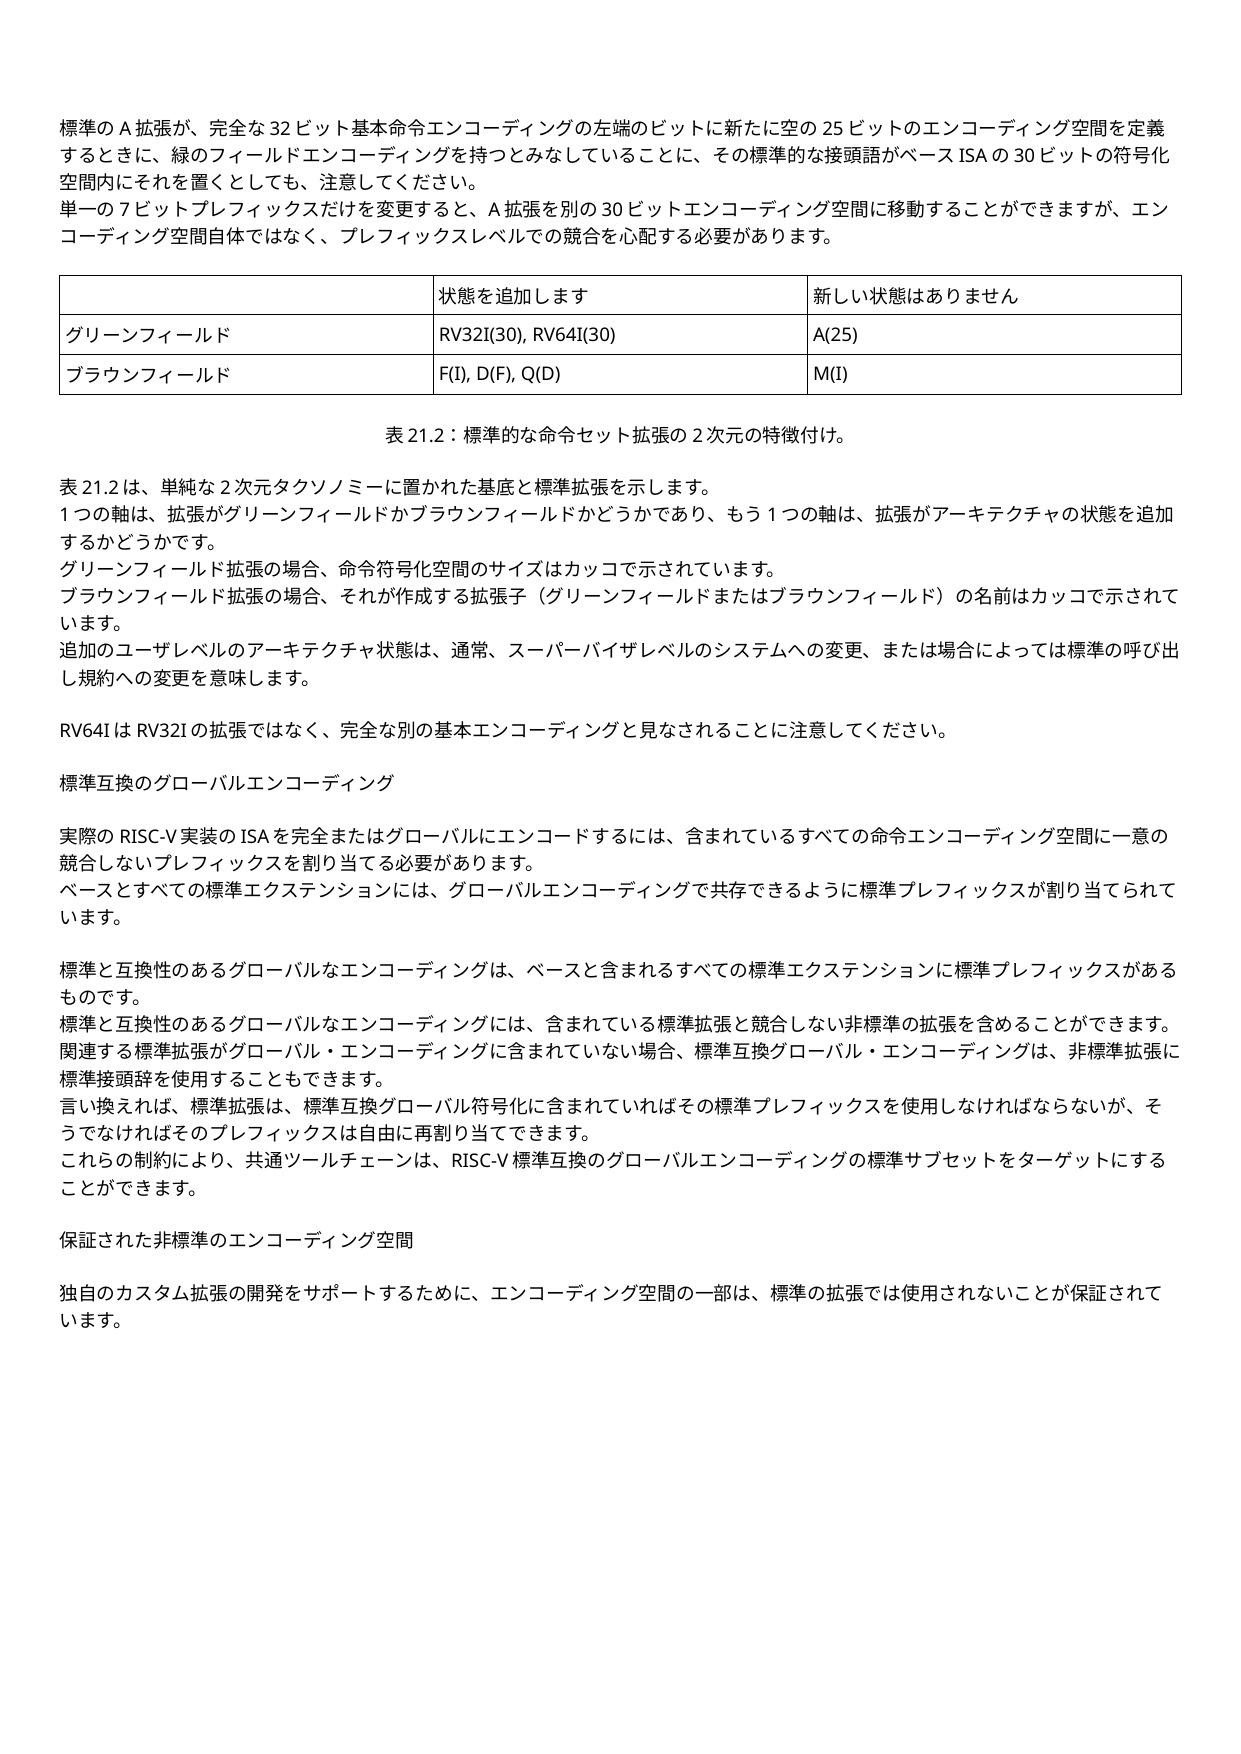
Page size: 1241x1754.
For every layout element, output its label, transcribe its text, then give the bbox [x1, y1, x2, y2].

table_cell RV32I(30), RV64I(30) [434, 315, 807, 354]
table_cell F(I), D(F), Q(D) [434, 355, 807, 394]
text RV64IはRV32Iの拡張ではなく、完全な別の基本エンコーディングと見なされることに注意してください。 [59, 716, 1181, 743]
table_cell A(25) [808, 315, 1181, 354]
table_cell ブラウンフィールド [60, 355, 433, 394]
table_header [60, 276, 433, 314]
text 標準と互換性のあるグローバルなエンコーディングには、含まれている標準拡張と競合しない非標準の拡張を含めることができます。 [59, 1010, 1181, 1037]
text 関連する標準拡張がグローバル・エンコーディングに含まれていない場合、標準互換グローバル・エンコーディングは、非標準拡張に標準接頭辞を使用することもできます。 [59, 1037, 1181, 1092]
table_header 状態を追加します [434, 276, 807, 314]
text 保証された非標準のエンコーディング空間 [59, 1226, 1181, 1253]
table_cell M(I) [808, 355, 1181, 394]
text 追加のユーザレベルのアーキテクチャ状態は、通常、スーパーバイザレベルのシステムへの変更、または場合によっては標準の呼び出し規約への変更を意味します。 [59, 636, 1181, 690]
text 標準と互換性のあるグローバルなエンコーディングは、ベースと含まれるすべての標準エクステンションに標準プレフィックスがあるものです。 [59, 956, 1181, 1010]
text 標準互換のグローバルエンコーディング [59, 769, 1181, 796]
text 言い換えれば、標準拡張は、標準互換グローバル符号化に含まれていればその標準プレフィックスを使用しなければならないが、そうでなければそのプレフィックスは自由に再割り当てできます。 [59, 1092, 1181, 1146]
text 実際のRISC-V実装のISAを完全またはグローバルにエンコードするには、含まれているすべての命令エンコーディング空間に一意の競合しないプレフィックスを割り当てる必要があります。 [59, 821, 1181, 876]
text 表21.2は、単純な2次元タクソノミーに置かれた基底と標準拡張を示します。 [59, 473, 1181, 500]
text 標準のA拡張が、完全な32ビット基本命令エンコーディングの左端のビットに新たに空の25ビットのエンコーディング空間を定義するときに、緑のフィールドエンコーディングを持つとみなしていることに、その標準的な接頭語がベースISAの30ビットの符号化空間内にそれを置くとしても、注意してください。 [59, 113, 1181, 195]
text 表21.2：標準的な命令セット拡張の2次元の特徴付け。 [59, 420, 1181, 447]
text 1つの軸は、拡張がグリーンフィールドかブラウンフィールドかどうかであり、もう1つの軸は、拡張がアーキテクチャの状態を追加するかどうかです。 [59, 500, 1181, 554]
text 単一の7ビットプレフィックスだけを変更すると、A拡張を別の30ビットエンコーディング空間に移動することができますが、エンコーディング空間自体ではなく、プレフィックスレベルでの競合を心配する必要があります。 [59, 195, 1181, 249]
text グリーンフィールド拡張の場合、命令符号化空間のサイズはカッコで示されています。 [59, 554, 1181, 582]
text 独自のカスタム拡張の開発をサポートするために、エンコーディング空間の一部は、標準の拡張では使用されないことが保証されています。 [59, 1278, 1181, 1333]
text これらの制約により、共通ツールチェーンは、RISC-V標準互換のグローバルエンコーディングの標準サブセットをターゲットにすることができます。 [59, 1146, 1181, 1200]
table_header 新しい状態はありません [808, 276, 1181, 314]
text ブラウンフィールド拡張の場合、それが作成する拡張子（グリーンフィールドまたはブラウンフィールド）の名前はカッコで示されています。 [59, 582, 1181, 636]
text ベースとすべての標準エクステンションには、グローバルエンコーディングで共存できるように標準プレフィックスが割り当てられています。 [59, 876, 1181, 930]
table_cell グリーンフィールド [60, 315, 433, 354]
